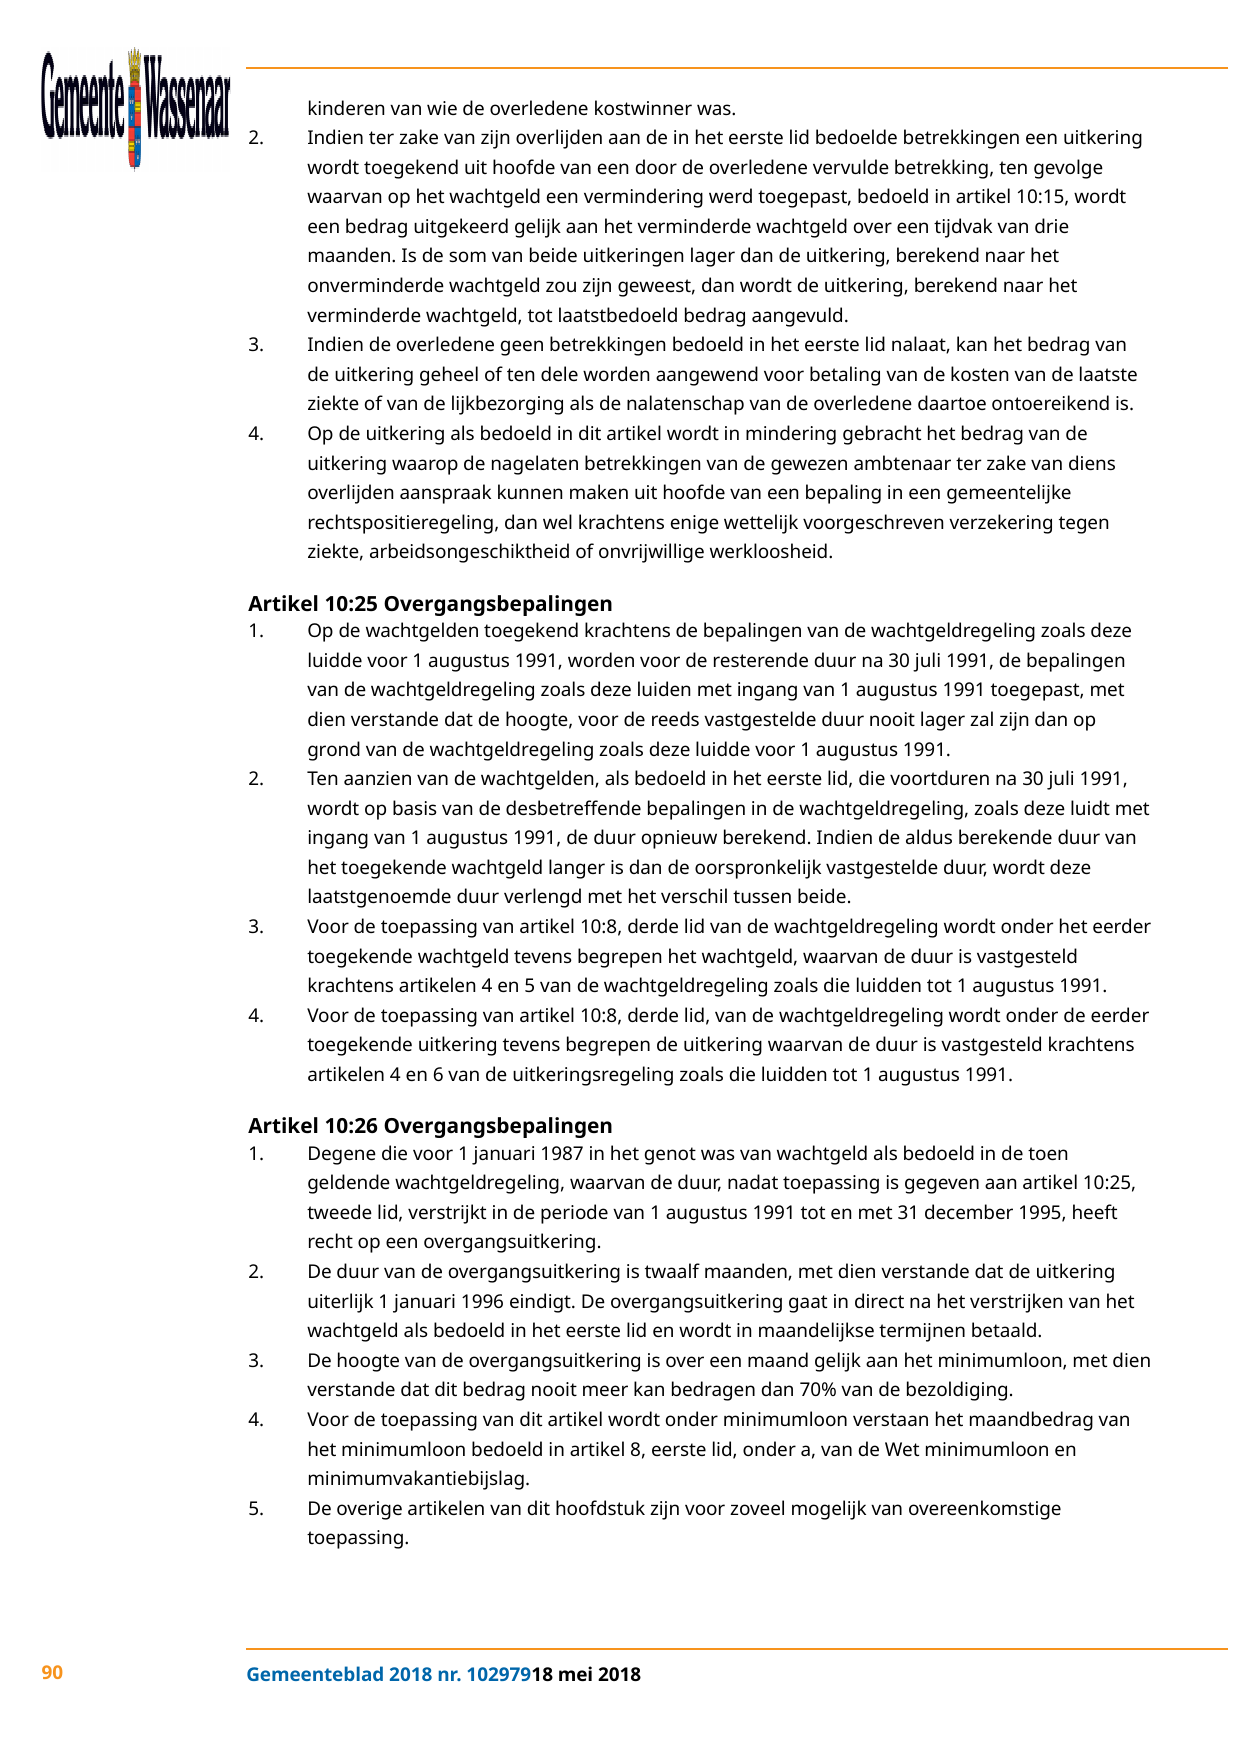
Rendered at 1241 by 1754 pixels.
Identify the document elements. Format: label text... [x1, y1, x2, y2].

picture [41, 47, 231, 172]
list Degene die voor 1 januari 1987 in het genot was van wachtgeld als bedoeld in de toen geldende wachtgeldregeling, waarvan de duur, nadat toepassing is gegeven aan artikel 10:25, tweede lid, verstrijkt in de periode van 1 augustus 1991 tot en met 31 december 1995, heeft recht op een overgangsuitkering. [248, 1140, 1152, 1254]
list De hoogte van de overgangsuitkering is over een maand gelijk aan het minimumloon, met dien verstande dat dit bedrag nooit meer kan bedragen dan 70% van de bezoldiging. [248, 1347, 1152, 1402]
list Op de uitkering als bedoeld in dit artikel wordt in mindering gebracht het bedrag van de uitkering waarop de nagelaten betrekkingen van de gewezen ambtenaar ter zake van diens overlijden aanspraak kunnen maken uit hoofde van een bepaling in een gemeentelijke rechtspositieregeling, dan wel krachtens enige wettelijk voorgeschreven verzekering tegen ziekte, arbeidsongeschiktheid of onvrijwillige werkloosheid. [248, 420, 1152, 564]
list Voor de toepassing van dit artikel wordt onder minimumloon verstaan het maandbedrag van het minimumloon bedoeld in artikel 8, eerste lid, onder a, van de Wet minimumloon en minimumvakantiebijslag. [248, 1406, 1152, 1491]
text Artikel 10:26 Overgangsbepalingen [248, 1112, 1152, 1140]
list Ten aanzien van de wachtgelden, als bedoeld in het eerste lid, die voortduren na 30 juli 1991, wordt op basis van de desbetreffende bepalingen in de wachtgeldregeling, zoals deze luidt met ingang van 1 augustus 1991, de duur opnieuw berekend. Indien de aldus berekende duur van het toegekende wachtgeld langer is dan de oorspronkelijk vastgestelde duur, wordt deze laatstgenoemde duur verlengd met het verschil tussen beide. [248, 765, 1152, 909]
list De overige artikelen van dit hoofdstuk zijn voor zoveel mogelijk van overeenkomstige toepassing. [248, 1495, 1152, 1550]
list Indien de overledene geen betrekkingen bedoeld in het eerste lid nalaat, kan het bedrag van de uitkering geheel of ten dele worden aangewend voor betaling van de kosten van de laatste ziekte of van de lijkbezorging als de nalatenschap van de overledene daartoe ontoereikend is. [248, 331, 1152, 416]
list Voor de toepassing van artikel 10:8, derde lid, van de wachtgeldregeling wordt onder de eerder toegekende uitkering tevens begrepen de uitkering waarvan de duur is vastgesteld krachtens artikelen 4 en 6 van de uitkeringsregeling zoals die luidden tot 1 augustus 1991. [248, 1002, 1152, 1087]
list Indien ter zake van zijn overlijden aan de in het eerste lid bedoelde betrekkingen een uitkering wordt toegekend uit hoofde van een door de overledene vervulde betrekking, ten gevolge waarvan op het wachtgeld een vermindering werd toegepast, bedoeld in artikel 10:15, wordt een bedrag uitgekeerd gelijk aan het verminderde wachtgeld over een tijdvak van drie maanden. Is de som van beide uitkeringen lager dan de uitkering, berekend naar het onverminderde wachtgeld zou zijn geweest, dan wordt de uitkering, berekend naar het verminderde wachtgeld, tot laatstbedoeld bedrag aangevuld. [248, 124, 1152, 328]
list kinderen van wie de overledene kostwinner was. [248, 95, 1152, 121]
text Artikel 10:25 Overgangsbepalingen [248, 589, 1152, 617]
list De duur van de overgangsuitkering is twaalf maanden, met dien verstande dat de uitkering uiterlijk 1 januari 1996 eindigt. De overgangsuitkering gaat in direct na het verstrijken van het wachtgeld als bedoeld in het eerste lid en wordt in maandelijkse termijnen betaald. [248, 1258, 1152, 1343]
list Voor de toepassing van artikel 10:8, derde lid van de wachtgeldregeling wordt onder het eerder toegekende wachtgeld tevens begrepen het wachtgeld, waarvan de duur is vastgesteld krachtens artikelen 4 en 5 van de wachtgeldregeling zoals die luidden tot 1 augustus 1991. [248, 913, 1152, 998]
list Op de wachtgelden toegekend krachtens de bepalingen van de wachtgeldregeling zoals deze luidde voor 1 augustus 1991, worden voor de resterende duur na 30 juli 1991, de bepalingen van de wachtgeldregeling zoals deze luiden met ingang van 1 augustus 1991 toegepast, met dien verstande dat de hoogte, voor de reeds vastgestelde duur nooit lager zal zijn dan op grond van de wachtgeldregeling zoals deze luidde voor 1 augustus 1991. [248, 617, 1152, 761]
